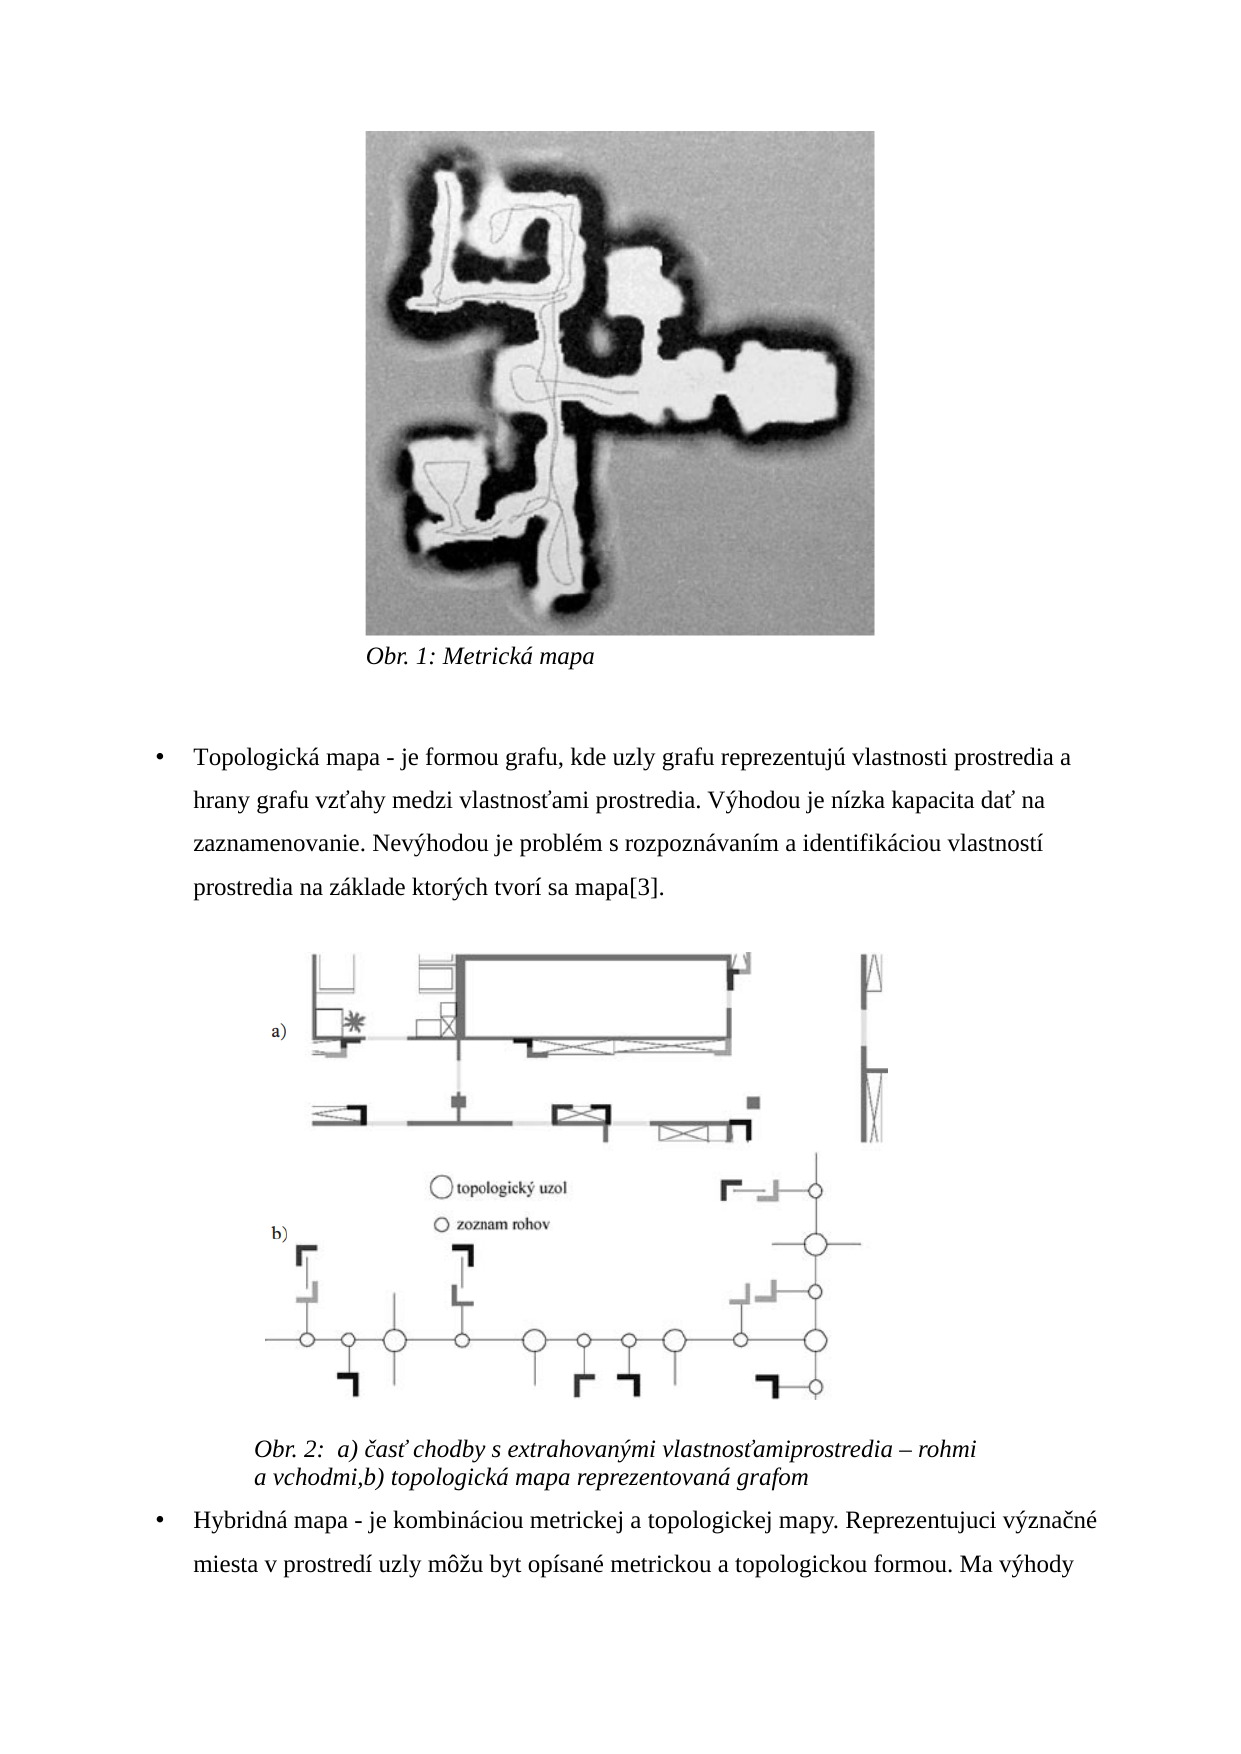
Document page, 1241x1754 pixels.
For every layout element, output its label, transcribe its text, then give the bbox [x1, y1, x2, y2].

picture [365, 130, 875, 636]
list Topologická mapa - je formou grafu, kde uzly grafu reprezentujú vlastnosti prostredia a hrany grafu vzťahy medzi vlastnosťami prostredia. Výhodou je nízka kapacita dať na zaznamenovanie. Nevýhodou je problém s rozpoznávaním a identifikáciou vlastností prostredia na základe ktorých tvorí sa mapa[3]. [156, 742, 1122, 900]
picture [253, 941, 913, 1404]
list Hybridná mapa - je kombináciou metrickej a topologickej mapy. Reprezentujuci význačné miesta v prostredí uzly môžu byt opísané metrickou a topologickou formou. Ma výhody [156, 929, 1122, 1577]
list Obr. 1: Metrická mapa [366, 636, 875, 670]
list Obr. 2: a) časť chodby s extrahovanými vlastnosťamiprostredia – rohmi a vchodmi,b) topologická mapa reprezentovaná grafom [254, 1434, 986, 1491]
